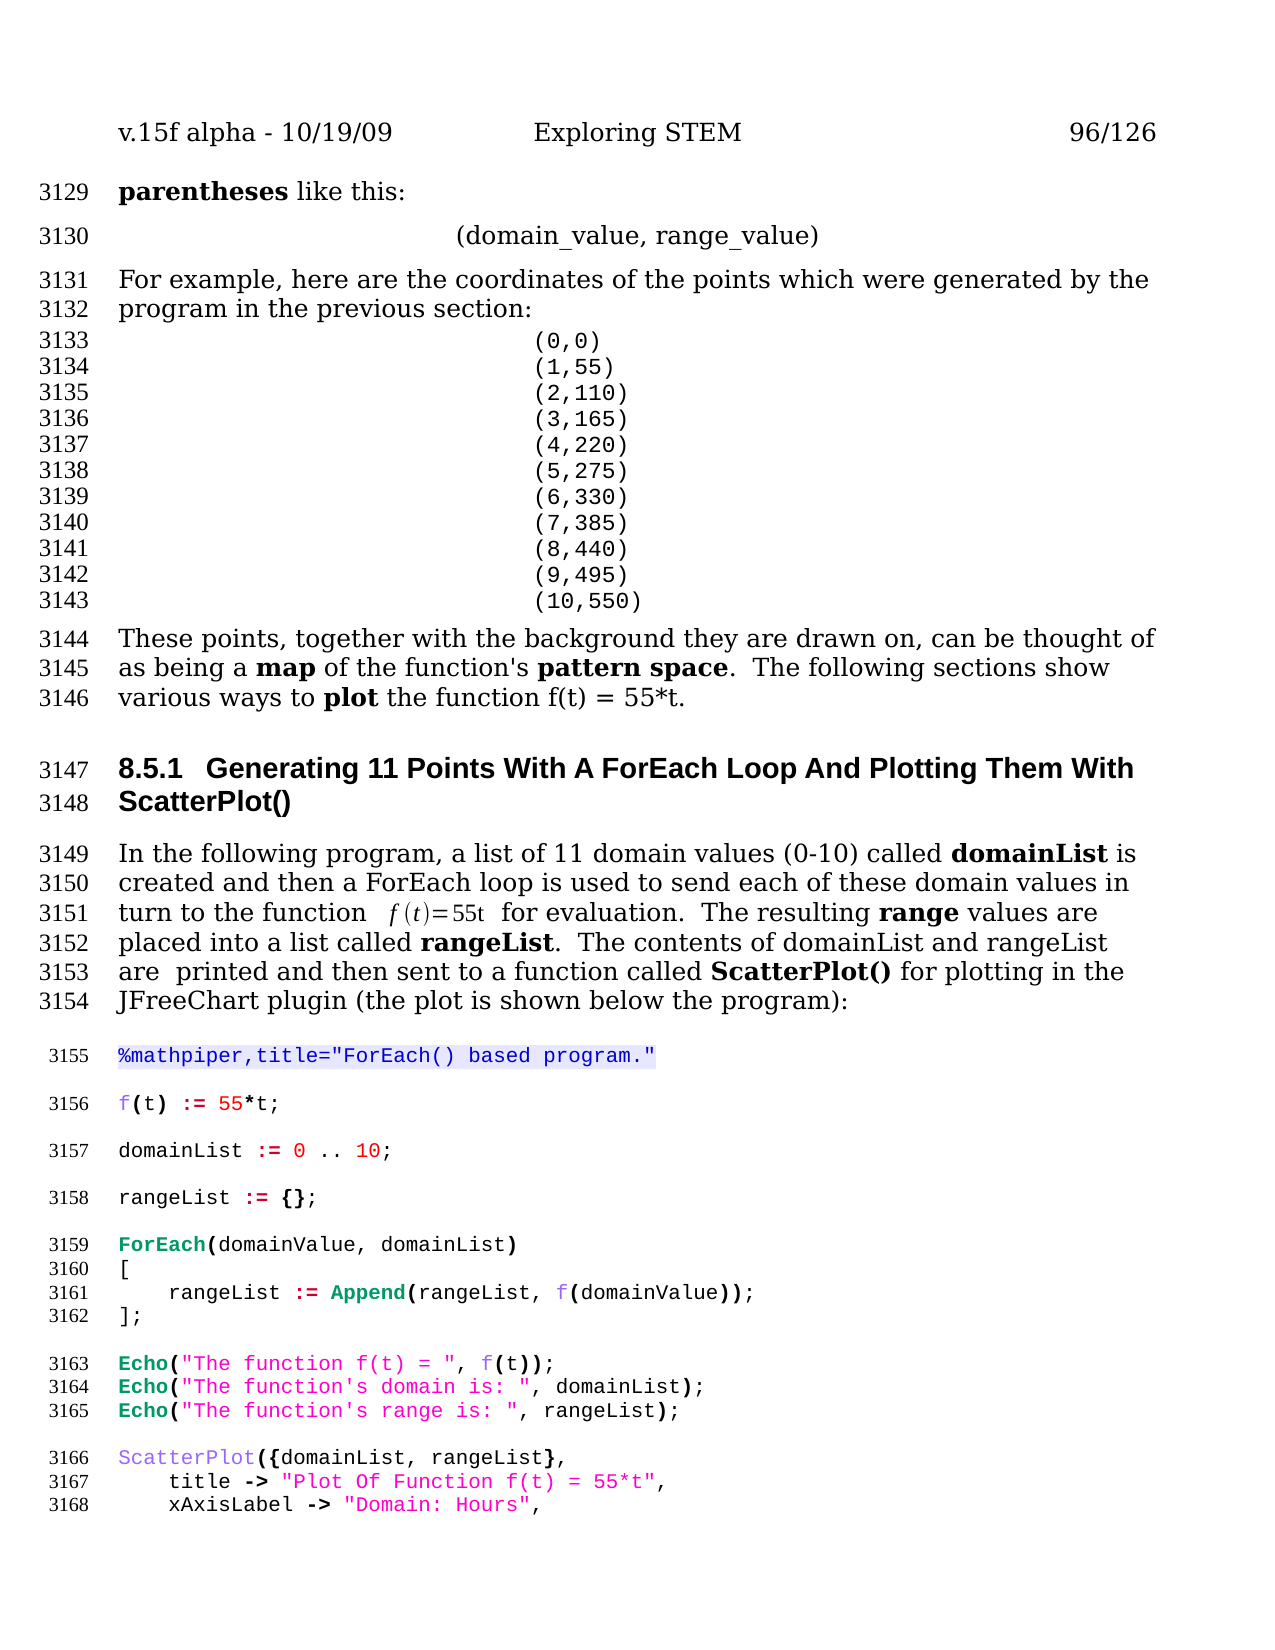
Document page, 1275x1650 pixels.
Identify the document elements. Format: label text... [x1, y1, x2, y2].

text (3,165) [533, 407, 1157, 433]
text xAxisLabel -> "Domain: Hours", [118, 1494, 1157, 1518]
text These points, together with the background they are drawn on, can be thought of as being a map of the function's pattern space. The following sections show various ways to plot the function f(t) = 55*t. [118, 624, 1157, 712]
text rangeList := Append(rangeList, f(domainValue)); [118, 1282, 1157, 1305]
text (1,55) [533, 356, 1157, 382]
text (domain_value, range_value) [118, 221, 1157, 250]
text parentheses like this: [118, 177, 1157, 206]
text (10,550) [533, 589, 1157, 615]
text (6,330) [533, 485, 1157, 511]
text In the following program, a list of 11 domain values (0-10) called domainList is created and then a ForEach loop is used to send each of these domain values in turn to the functionfor evaluation. The resulting range values are placed into a list called rangeList. The contents of domainList and rangeList are printed and then sent to a function called ScatterPlot() for plotting in the JFreeChart plugin (the plot is shown below the program): [118, 839, 1157, 1016]
text %mathpiper,title="ForEach() based program." [118, 1045, 1157, 1069]
text domainList := 0 .. 10; [118, 1140, 1157, 1163]
text (7,385) [533, 511, 1157, 537]
text (8,440) [533, 537, 1157, 563]
text (2,110) [533, 382, 1157, 407]
text Echo("The function's range is: ", rangeList); [118, 1400, 1157, 1423]
text (9,495) [533, 563, 1157, 589]
text ForEach(domainValue, domainList) [118, 1234, 1157, 1258]
text Echo("The function f(t) = ", f(t)); [118, 1353, 1157, 1376]
text f(t) := 55*t; [118, 1092, 1157, 1116]
text (5,275) [533, 459, 1157, 485]
text title -> "Plot Of Function f(t) = 55*t", [118, 1471, 1157, 1494]
text ]; [118, 1305, 1157, 1329]
text [ [118, 1258, 1157, 1282]
subtitle Generating 11 Points With A ForEach Loop And Plotting Them With ScatterPlot() [118, 751, 1157, 818]
text rangeList := {}; [118, 1187, 1157, 1211]
text (0,0) [533, 330, 1157, 356]
text For example, here are the coordinates of the points which were generated by the program in the previous section: [118, 265, 1157, 324]
text ScatterPlot({domainList, rangeList}, [118, 1447, 1157, 1471]
text (4,220) [533, 433, 1157, 459]
text Echo("The function's domain is: ", domainList); [118, 1376, 1157, 1400]
